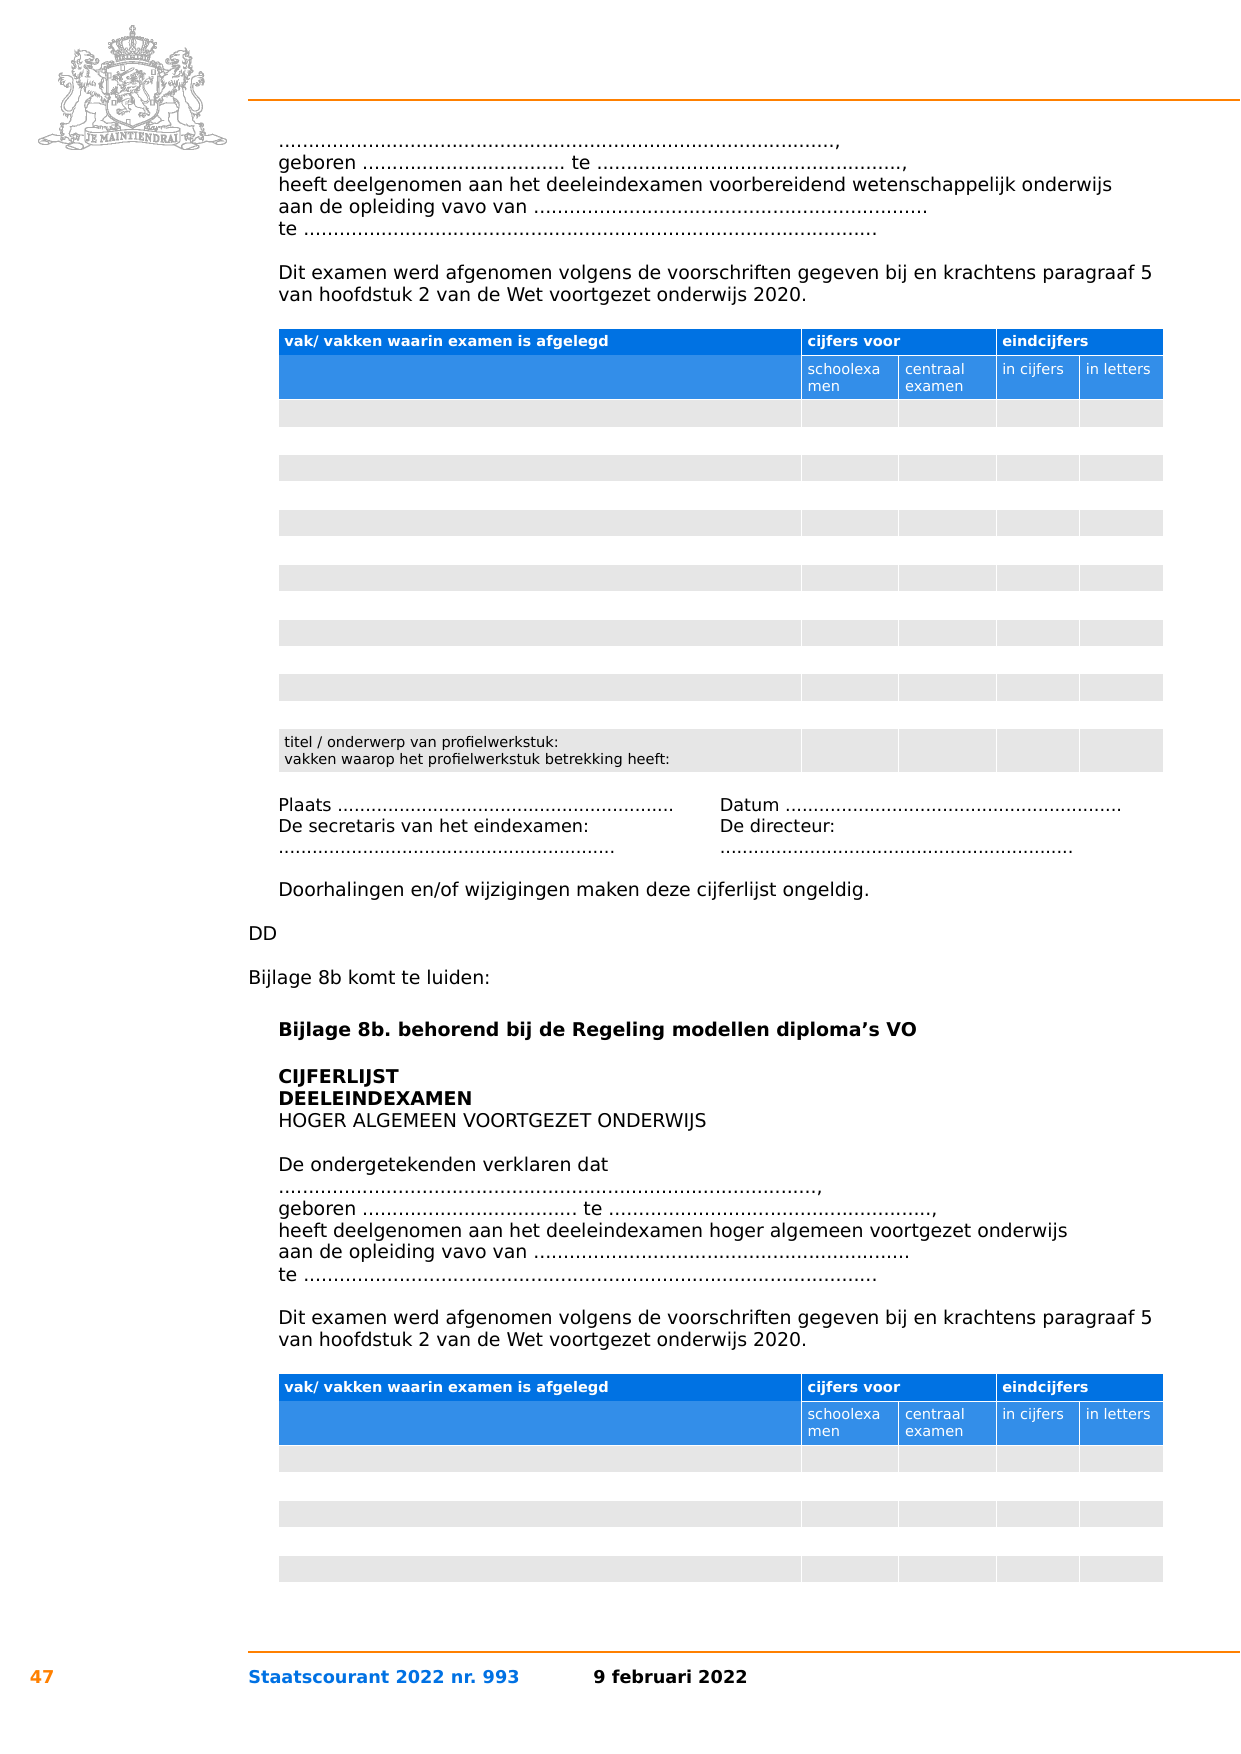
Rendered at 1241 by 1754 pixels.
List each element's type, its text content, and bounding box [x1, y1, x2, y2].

text DEELEINDEXAMEN [278, 1088, 1163, 1110]
table_cell [997, 592, 1079, 618]
table_cell [802, 1446, 898, 1472]
table_cell [1080, 1446, 1163, 1472]
table_cell [997, 647, 1079, 673]
text Dit examen werd afgenomen volgens de voorschriften gegeven bij en krachtens paragraaf 5 van hoofdstuk 2 van de Wet voortgezet onderwijs 2020. [278, 262, 1163, 306]
table_cell [899, 592, 996, 618]
table_header Datum ............................................................ [714, 795, 1163, 816]
table_cell in cijfers [997, 356, 1079, 399]
text Bijlage 8b komt te luiden: [248, 967, 1163, 989]
table_header Plaats ............................................................ [278, 795, 713, 816]
table_cell [1080, 455, 1163, 481]
table_cell [279, 1473, 801, 1500]
table_cell [802, 1473, 898, 1500]
table_cell [899, 647, 996, 673]
table_cell schoolexamen [802, 1402, 898, 1445]
table_cell [802, 674, 898, 701]
table_cell [899, 400, 996, 427]
text heeft deelgenomen aan het deeleindexamen voorbereidend wetenschappelijk onderwijs [278, 174, 1163, 196]
table_cell [997, 565, 1079, 591]
table_cell [899, 428, 996, 454]
table_cell [1080, 537, 1163, 564]
table_cell [899, 510, 996, 536]
table_cell [279, 702, 801, 728]
table_cell [802, 1528, 898, 1554]
table_cell [899, 674, 996, 701]
text aan de opleiding vavo van ............................................................... [278, 1241, 1163, 1263]
text Dit examen werd afgenomen volgens de voorschriften gegeven bij en krachtens paragraaf 5 van hoofdstuk 2 van de Wet voortgezet onderwijs 2020. [278, 1307, 1163, 1351]
table_cell [899, 483, 996, 509]
picture [38, 25, 227, 150]
text geboren .................................... te ......................................................, [278, 1197, 1163, 1219]
table_header eindcijfers [997, 1374, 1163, 1401]
table_cell in letters [1080, 1402, 1163, 1445]
table_header vak/ vakken waarin examen is afgelegd [279, 1374, 801, 1401]
table_cell [279, 1556, 801, 1582]
table_cell De secretaris van het eindexamen: ............................................................ [278, 816, 713, 857]
table_cell [1080, 620, 1163, 646]
table_cell [997, 483, 1079, 509]
table_cell [997, 674, 1079, 701]
table_cell [997, 620, 1079, 646]
table_cell [997, 702, 1079, 728]
table_header eindcijfers [997, 329, 1163, 355]
table_cell [279, 620, 801, 646]
table_cell [802, 510, 898, 536]
table_cell in letters [1080, 356, 1163, 399]
text te ................................................................................................ [278, 218, 1163, 240]
table_cell [899, 537, 996, 564]
table_cell [997, 1556, 1079, 1582]
table_cell [997, 537, 1079, 564]
table_cell [899, 620, 996, 646]
table_cell [802, 483, 898, 509]
table_cell [899, 565, 996, 591]
table_cell centraal examen [899, 1402, 996, 1445]
table_cell [802, 647, 898, 673]
table_cell [802, 537, 898, 564]
table_cell [279, 510, 801, 536]
table_cell [997, 400, 1079, 427]
table_cell [899, 702, 996, 728]
table_cell [1080, 1556, 1163, 1582]
table_cell [1080, 1473, 1163, 1500]
table_cell [997, 428, 1079, 454]
table_cell [1080, 428, 1163, 454]
table_cell [997, 1473, 1079, 1500]
table_cell [997, 510, 1079, 536]
table_cell [802, 428, 898, 454]
table_cell [1080, 674, 1163, 701]
table_cell [802, 729, 898, 772]
table_cell [1080, 729, 1163, 772]
table_cell [997, 1446, 1079, 1472]
table_cell [802, 565, 898, 591]
table_cell [997, 455, 1079, 481]
table_cell [279, 647, 801, 673]
text DD [248, 923, 1163, 945]
text ............................................................................................., [278, 130, 1163, 152]
table_cell in cijfers [997, 1402, 1079, 1445]
text Doorhalingen en/of wijzigingen maken deze cijferlijst ongeldig. [278, 879, 1163, 901]
text te ................................................................................................ [278, 1263, 1163, 1285]
table_cell [802, 620, 898, 646]
table_cell [997, 1528, 1079, 1554]
table_cell [1080, 400, 1163, 427]
table_cell [899, 729, 996, 772]
table_cell [899, 1528, 996, 1554]
table_cell [899, 1446, 996, 1472]
text CIJFERLIJST [278, 1066, 1163, 1088]
table_cell [1080, 483, 1163, 509]
table_cell [279, 537, 801, 564]
table_cell [802, 400, 898, 427]
table_cell [997, 729, 1079, 772]
table_cell [279, 674, 801, 701]
table_cell [1080, 565, 1163, 591]
table_cell [899, 1556, 996, 1582]
table_cell [279, 1528, 801, 1554]
table_cell [1080, 592, 1163, 618]
text geboren .................................. te ..................................................., [278, 152, 1163, 174]
table_cell [899, 1501, 996, 1527]
table_cell [802, 1556, 898, 1582]
table_cell [997, 1501, 1079, 1527]
text HOGER ALGEMEEN VOORTGEZET ONDERWIJS [278, 1110, 1163, 1132]
table_cell centraal examen [899, 356, 996, 399]
table_cell [802, 455, 898, 481]
table_header cijfers voor [802, 1374, 996, 1401]
table_cell De directeur: ............................................................... [714, 816, 1163, 857]
text aan de opleiding vavo van .................................................................. [278, 196, 1163, 218]
table_cell [1080, 1501, 1163, 1527]
table_cell [279, 565, 801, 591]
text heeft deelgenomen aan het deeleindexamen hoger algemeen voortgezet onderwijs [278, 1219, 1163, 1241]
table_cell [802, 702, 898, 728]
table_cell titel / onderwerp van profielwerkstuk: vakken waarop het profielwerkstuk betrekking heeft: [279, 729, 801, 772]
table_cell [1080, 647, 1163, 673]
table_cell [1080, 1528, 1163, 1554]
table_cell schoolexamen [802, 356, 898, 399]
table_cell [279, 455, 801, 481]
text .........................................................................................., [278, 1176, 1163, 1197]
table_cell [279, 428, 801, 454]
table_cell [899, 1473, 996, 1500]
table_cell [279, 483, 801, 509]
table_cell [802, 1501, 898, 1527]
subtitle Bijlage 8b. behorend bij de Regeling modellen diploma’s VO [278, 1019, 1163, 1041]
table_cell [802, 592, 898, 618]
table_header vak/ vakken waarin examen is afgelegd [279, 329, 801, 355]
table_cell [279, 400, 801, 427]
table_cell [279, 1446, 801, 1472]
table_header cijfers voor [802, 329, 996, 355]
text De ondergetekenden verklaren dat [278, 1153, 1163, 1176]
table_cell [899, 455, 996, 481]
table_cell [279, 592, 801, 618]
table_cell [1080, 702, 1163, 728]
table_cell [279, 1501, 801, 1527]
table_cell [1080, 510, 1163, 536]
